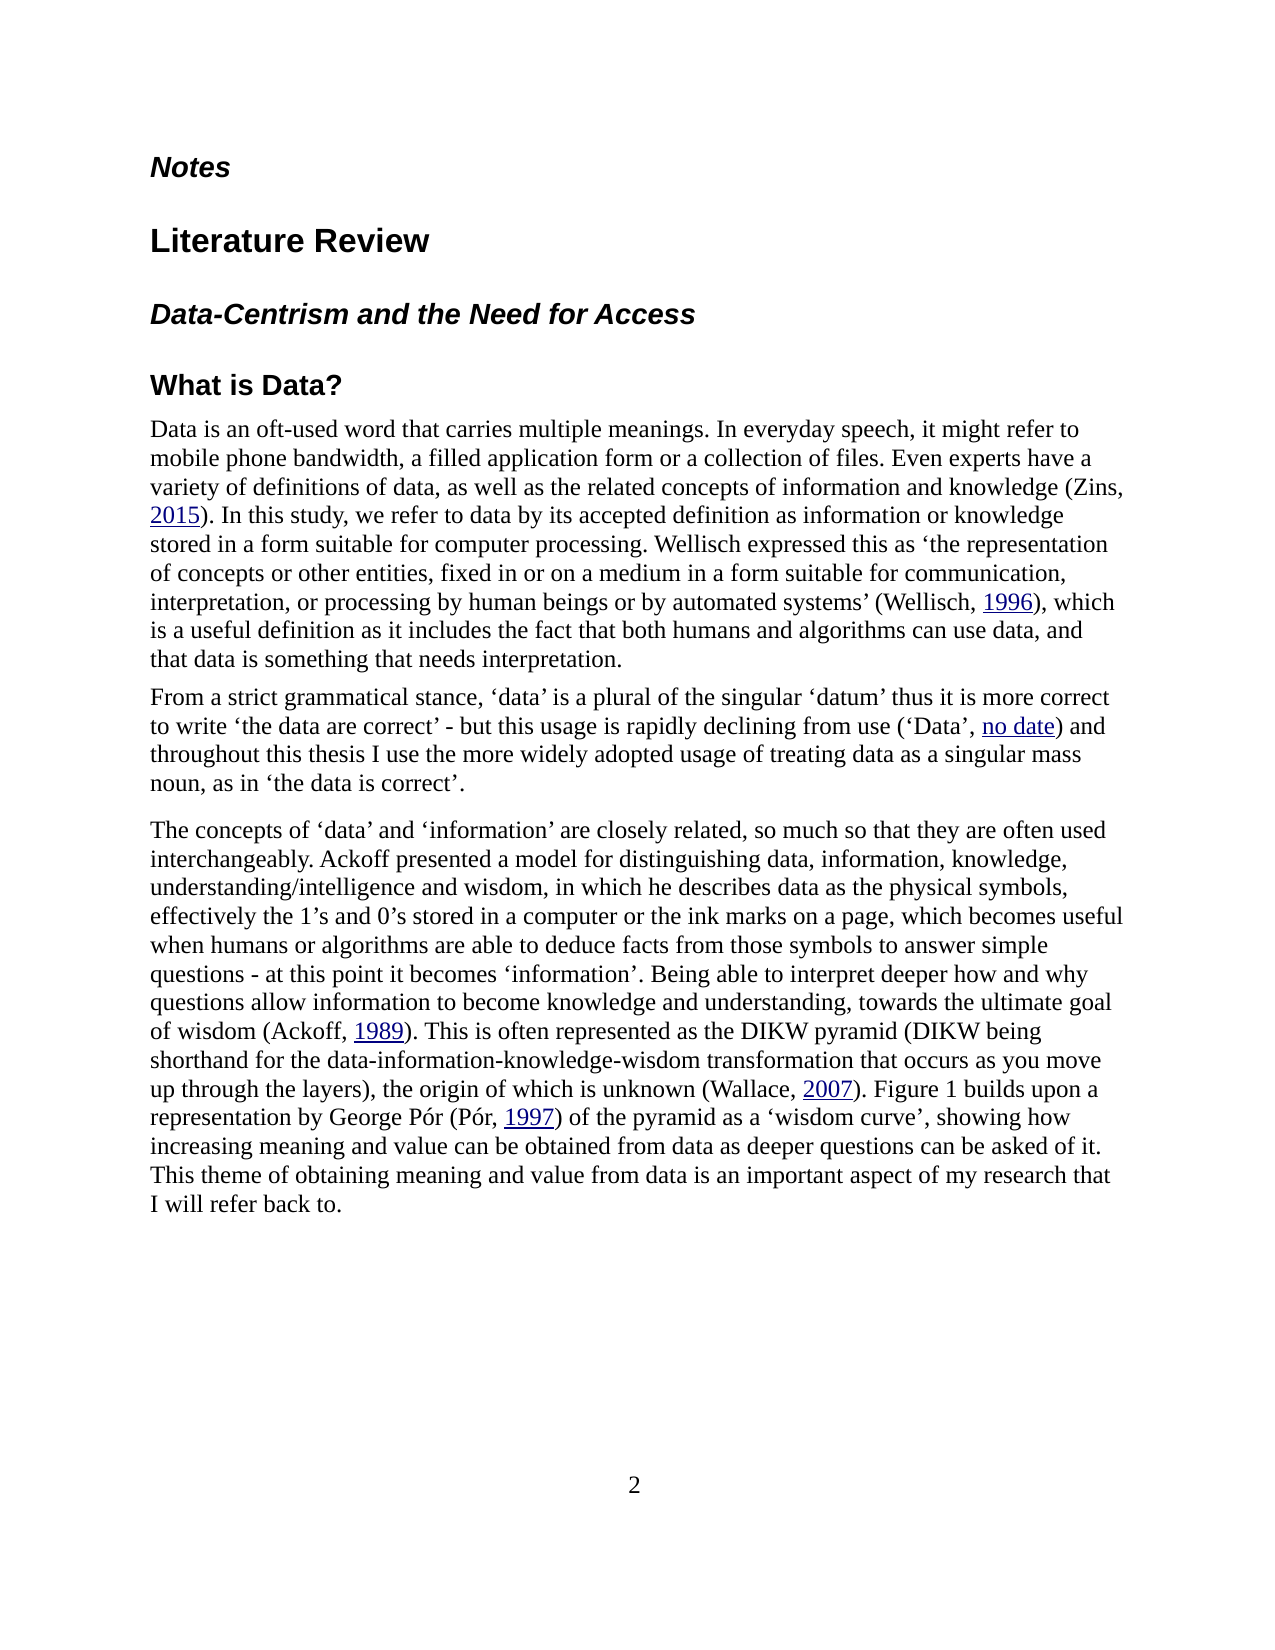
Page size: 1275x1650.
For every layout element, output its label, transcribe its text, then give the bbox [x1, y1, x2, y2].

text The concepts of ‘data’ and ‘information’ are closely related, so much so that they are often used interchangeably. Ackoff presented a model for distinguishing data, information, knowledge, understanding/intelligence and wisdom, in which he describes data as the physical symbols, effectively the 1’s and 0’s stored in a computer or the ink marks on a page, which becomes useful when humans or algorithms are able to deduce facts from those symbols to answer simple questions - at this point it becomes ‘information’. Being able to interpret deeper how and why questions allow information to become knowledge and understanding, towards the ultimate goal of wisdom (Ackoff, 1989). This is often represented as the DIKW pyramid (DIKW being shorthand for the data-information-knowledge-wisdom transformation that occurs as you move up through the layers), the origin of which is unknown (Wallace, 2007). Figure 1 builds upon a representation by George Pór (Pór, 1997) of the pyramid as a ‘wisdom curve’, showing how increasing meaning and value can be obtained from data as deeper questions can be asked of it. This theme of obtaining meaning and value from data is an important aspect of my research that I will refer back to. [150, 815, 1125, 1217]
text From a strict grammatical stance, ‘data’ is a plural of the singular ‘datum’ thus it is more correct to write ‘the data are correct’ - but this usage is rapidly declining from use (‘Data’, no date) and throughout this thesis I use the more widely adopted usage of treating data as a singular mass noun, as in ‘the data is correct’. [150, 682, 1125, 797]
subtitle Literature Review [150, 221, 1125, 260]
subtitle Data-Centrism and the Need for Access [150, 297, 1125, 331]
subtitle What is Data? [150, 368, 1125, 402]
text Data is an oft-used word that carries multiple meanings. In everyday speech, it might refer to mobile phone bandwidth, a filled application form or a collection of files. Even experts have a variety of definitions of data, as well as the related concepts of information and knowledge (Zins, 2015). In this study, we refer to data by its accepted definition as information or knowledge stored in a form suitable for computer processing. Wellisch expressed this as ‘the representation of concepts or other entities, fixed in or on a medium in a form suitable for communication, interpretation, or processing by human beings or by automated systems’ (Wellisch, 1996), which is a useful definition as it includes the fact that both humans and algorithms can use data, and that data is something that needs interpretation. [150, 414, 1125, 673]
subtitle Notes [150, 150, 1125, 183]
